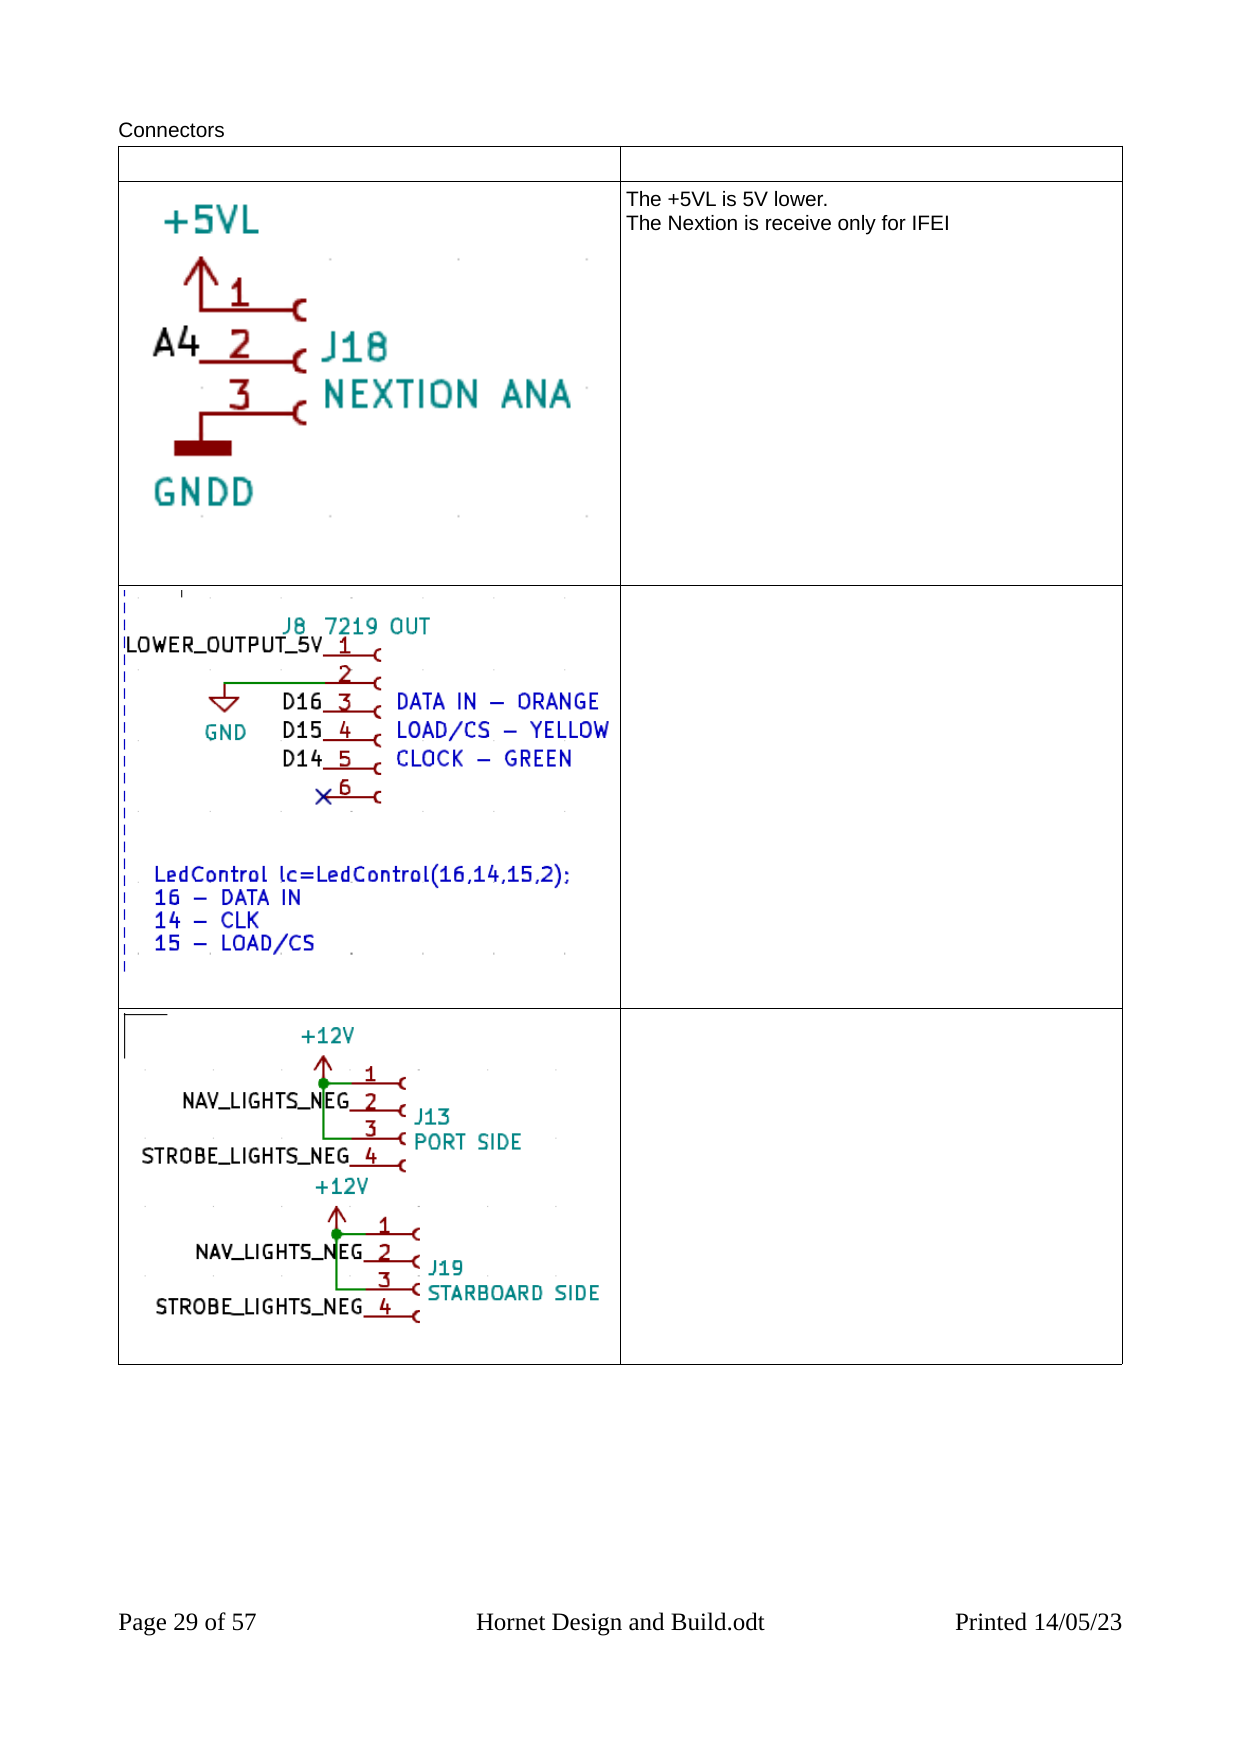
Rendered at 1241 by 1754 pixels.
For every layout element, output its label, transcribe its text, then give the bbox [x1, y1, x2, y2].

picture [123, 187, 615, 556]
table_cell [119, 586, 620, 1008]
table_header [119, 147, 620, 181]
table_cell [119, 1009, 620, 1364]
picture [123, 1013, 615, 1335]
table_cell [621, 586, 1122, 1008]
table_cell The +5VL is 5V lower. The Nextion is receive only for IFEI [621, 182, 1122, 585]
table_header [621, 147, 1122, 181]
table_cell [621, 1009, 1122, 1364]
text Connectors [118, 118, 1122, 142]
picture [123, 590, 615, 978]
table_cell [119, 182, 620, 585]
